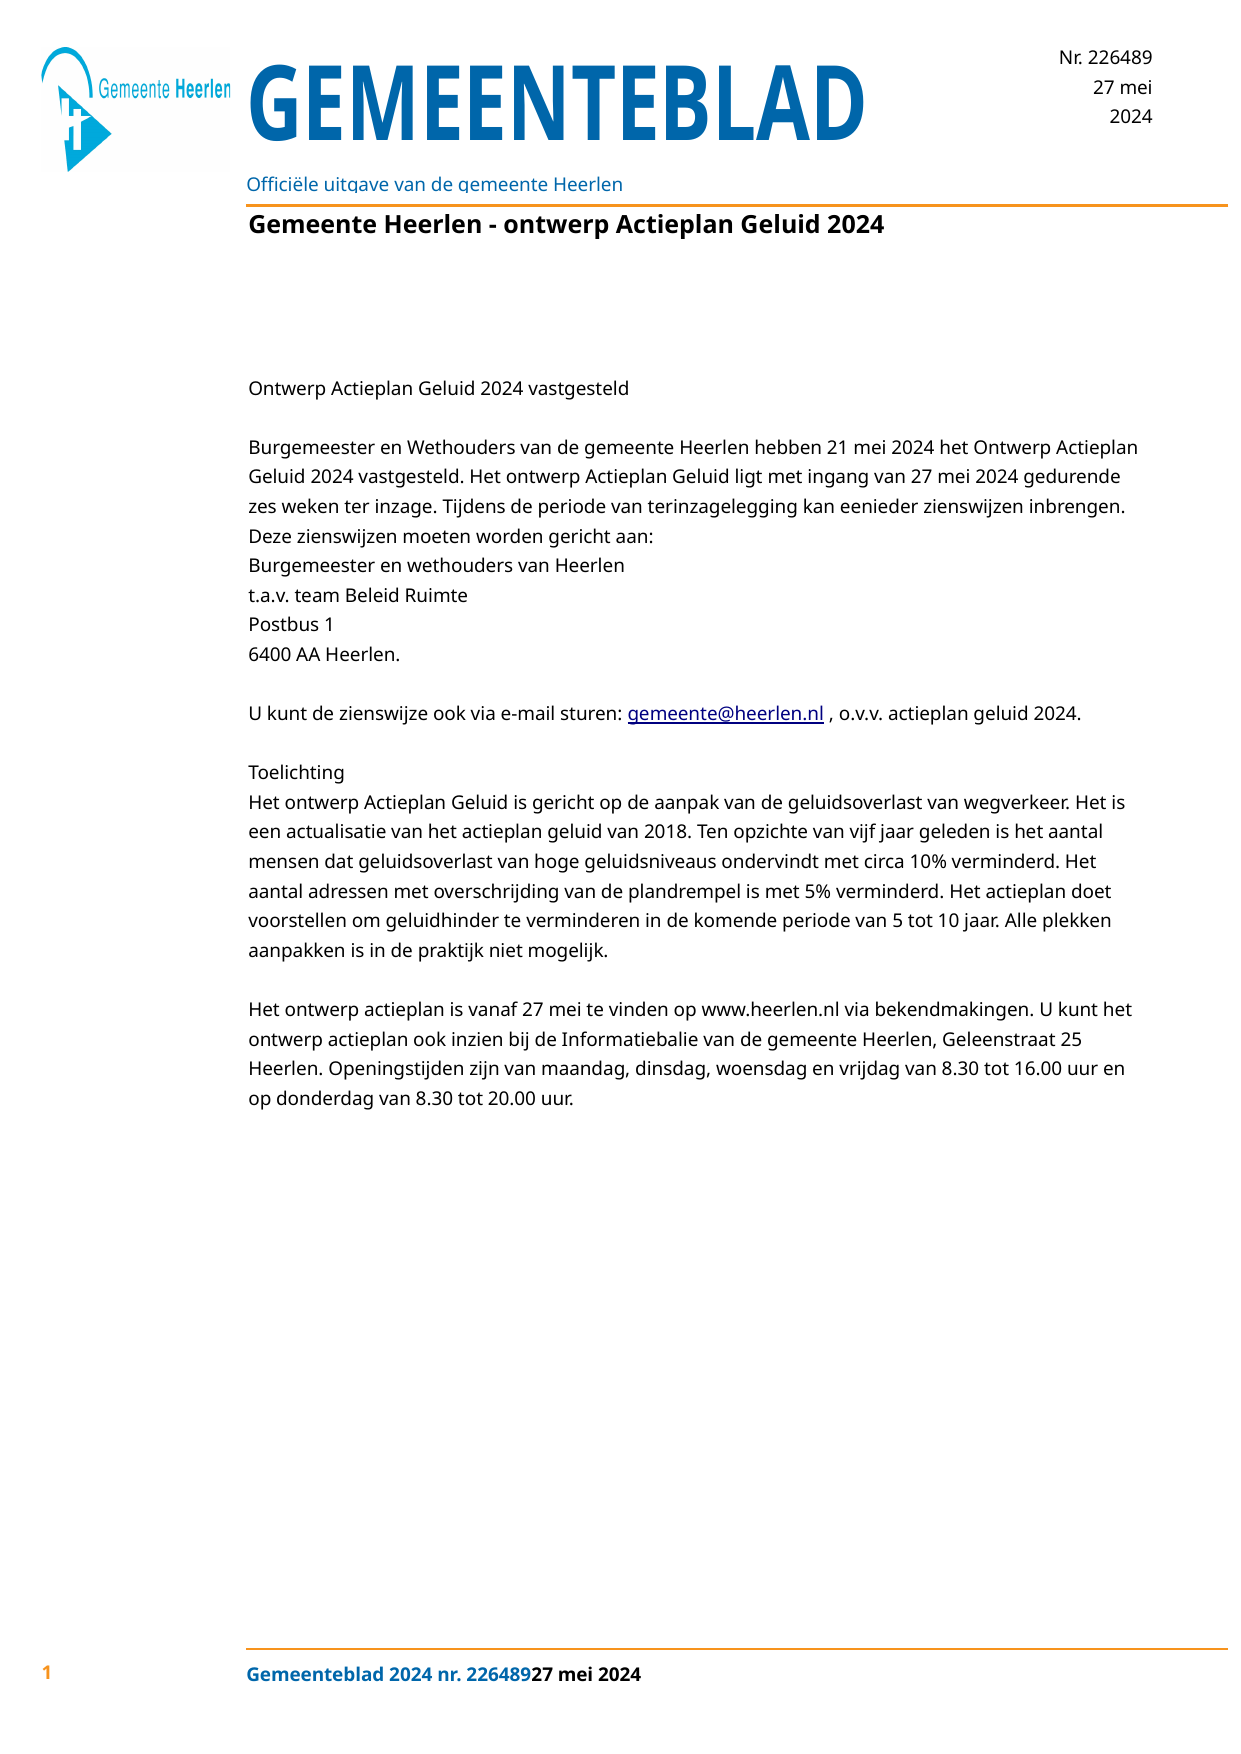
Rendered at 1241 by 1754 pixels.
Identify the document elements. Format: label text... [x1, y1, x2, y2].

text Gemeente Heerlen - ontwerp Actieplan Geluid 2024 [248, 207, 1152, 241]
text Toelichting [248, 759, 1152, 785]
text t.a.v. team Beleid Ruimte [248, 582, 1152, 608]
text Ontwerp Actieplan Geluid 2024 vastgesteld [248, 375, 1152, 401]
text Postbus 1 [248, 612, 1152, 637]
text Het ontwerp actieplan is vanaf 27 mei te vinden op www.heerlen.nl via bekendmakingen. U kunt het ontwerp actieplan ook inzien bij de Informatiebalie van de gemeente Heerlen, Geleenstraat 25 Heerlen. Openingstijden zijn van maandag, dinsdag, woensdag en vrijdag van 8.30 tot 16.00 uur en op donderdag van 8.30 tot 20.00 uur. [248, 996, 1152, 1111]
text Burgemeester en Wethouders van de gemeente Heerlen hebben 21 mei 2024 het Ontwerp Actieplan Geluid 2024 vastgesteld. Het ontwerp Actieplan Geluid ligt met ingang van 27 mei 2024 gedurende zes weken ter inzage. Tijdens de periode van terinzagelegging kan eenieder zienswijzen inbrengen. Deze zienswijzen moeten worden gericht aan: [248, 434, 1152, 548]
text 6400 AA Heerlen. [248, 641, 1152, 667]
text Het ontwerp Actieplan Geluid is gericht op de aanpak van de geluidsoverlast van wegverkeer. Het is een actualisatie van het actieplan geluid van 2018. Ten opzichte van vijf jaar geleden is het aantal mensen dat geluidsoverlast van hoge geluidsniveaus ondervindt met circa 10% verminderd. Het aantal adressen met overschrijding van de plandrempel is met 5% verminderd. Het actieplan doet voorstellen om geluidhinder te verminderen in de komende periode van 5 tot 10 jaar. Alle plekken aanpakken is in de praktijk niet mogelijk. [248, 789, 1152, 963]
text Burgemeester en wethouders van Heerlen [248, 552, 1152, 578]
picture [41, 47, 59, 70]
picture [41, 47, 231, 172]
text U kunt de zienswijze ook via e-mail sturen: gemeente@heerlen.nl , o.v.v. actieplan geluid 2024. [248, 700, 1152, 726]
